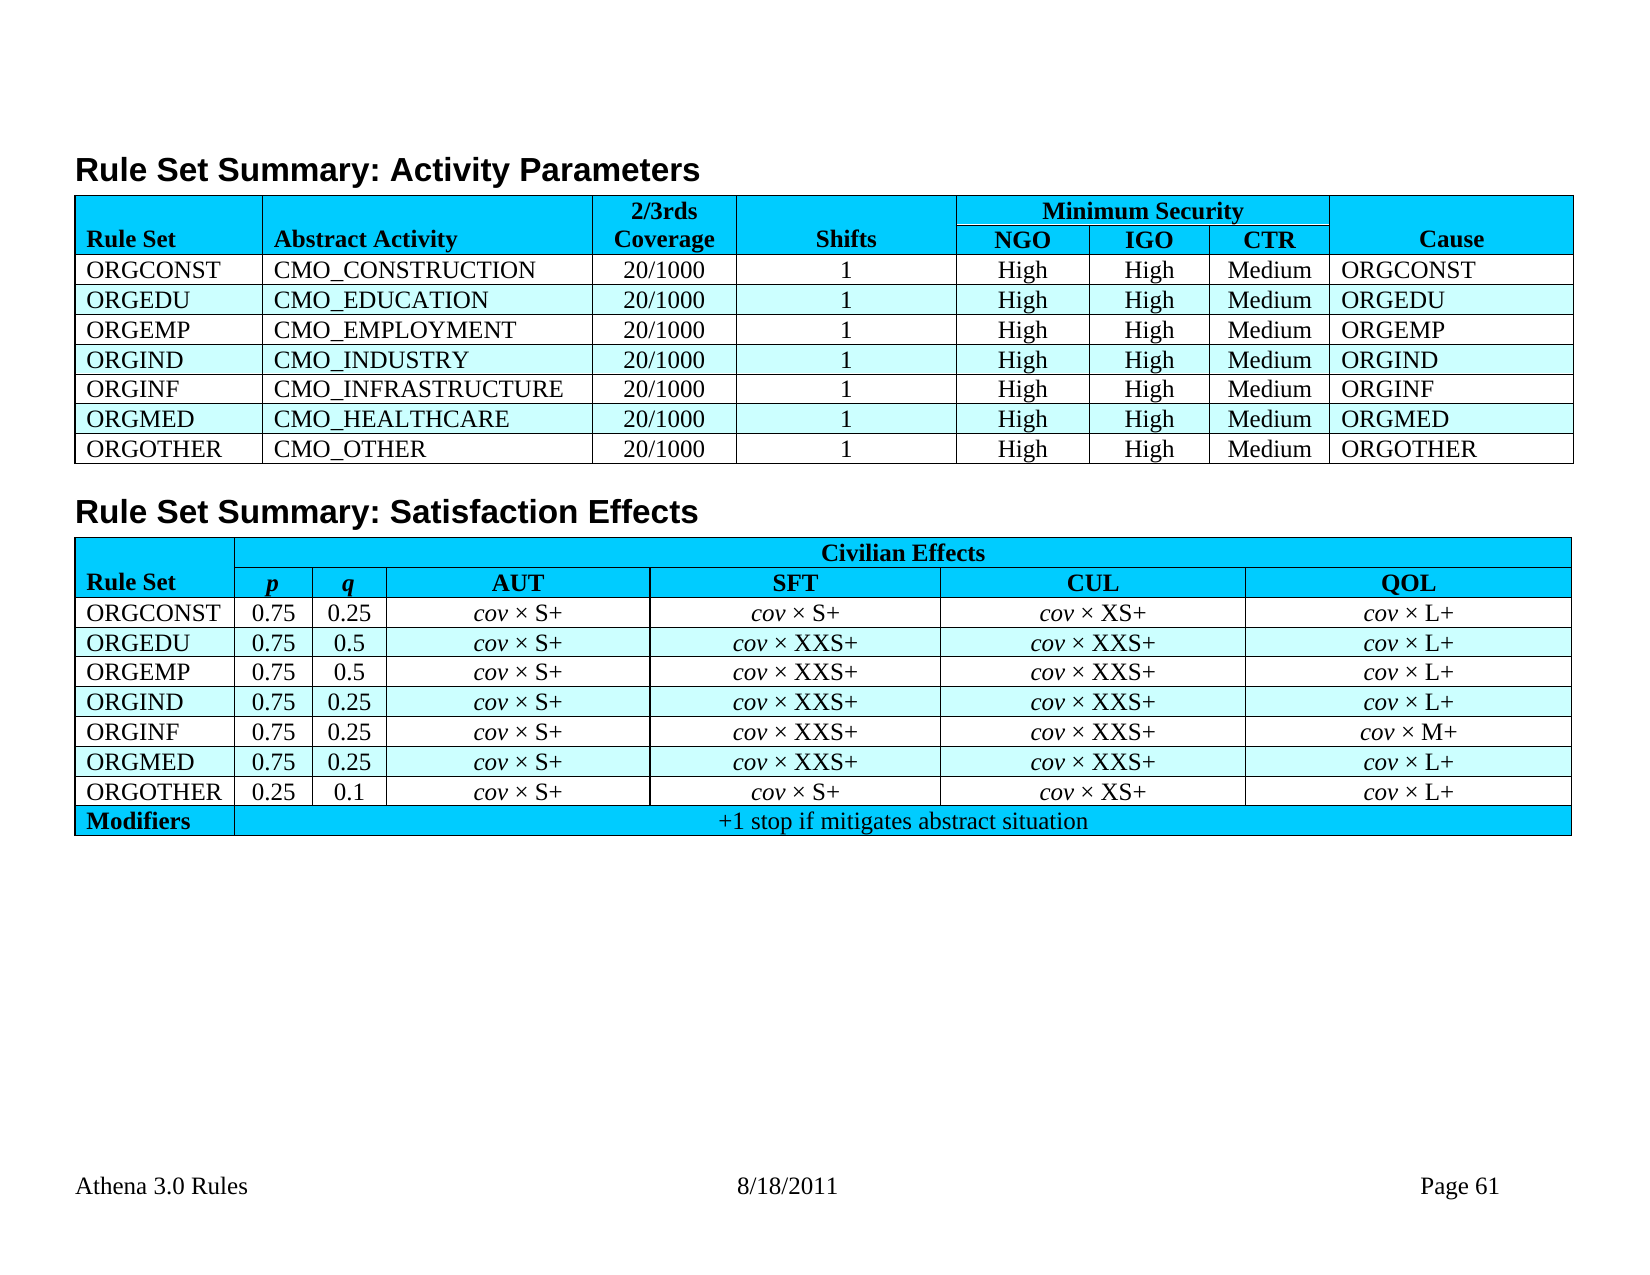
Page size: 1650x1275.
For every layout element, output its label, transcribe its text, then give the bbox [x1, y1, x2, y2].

table_cell ORGMED [1330, 404, 1573, 433]
table_cell 1 [737, 404, 956, 433]
table_cell 0.25 [313, 717, 386, 746]
table_cell 20/1000 [593, 315, 736, 344]
table_header Rule Set [76, 538, 234, 597]
table_cell 0.25 [313, 598, 386, 627]
table_cell ORGIND [1330, 345, 1573, 373]
table_cell 20/1000 [593, 345, 736, 373]
table_cell SFT [651, 568, 940, 597]
table_cell High [1090, 255, 1209, 284]
table_cell ORGEMP [76, 315, 262, 344]
table_cell cov × L+ [1246, 747, 1571, 776]
table_cell High [957, 375, 1089, 403]
table_cell AUT [387, 568, 649, 597]
table_cell cov × XXS+ [651, 747, 940, 776]
table_cell High [957, 404, 1089, 433]
table_cell cov × L+ [1246, 598, 1571, 627]
table_cell cov × L+ [1246, 777, 1571, 805]
table_cell cov × XXS+ [941, 717, 1245, 746]
table_cell 0.75 [235, 717, 312, 746]
table_cell +1 stop if mitigates abstract situation [235, 806, 1571, 835]
table_cell Medium [1210, 434, 1329, 463]
table_cell 1 [737, 375, 956, 403]
table_cell 0.75 [235, 598, 312, 627]
table_cell cov × XS+ [941, 598, 1245, 627]
table_cell ORGINF [76, 717, 234, 746]
table_cell 20/1000 [593, 255, 736, 284]
table_cell ORGINF [76, 375, 262, 403]
table_cell CMO_HEALTHCARE [263, 404, 592, 433]
table_cell cov × S+ [387, 717, 649, 746]
table_cell High [1090, 285, 1209, 314]
table_cell High [957, 345, 1089, 373]
table_cell Medium [1210, 404, 1329, 433]
table_header Minimum Security [957, 196, 1329, 224]
table_cell ORGCONST [1330, 255, 1573, 284]
table_header Civilian Effects [235, 538, 1571, 567]
table_cell cov × M+ [1246, 717, 1571, 746]
table_cell 0.25 [235, 777, 312, 805]
table_header Shifts [737, 196, 956, 254]
table_cell ORGMED [76, 404, 262, 433]
table_cell 0.75 [235, 747, 312, 776]
table_cell 20/1000 [593, 285, 736, 314]
table_cell 0.75 [235, 657, 312, 686]
table_cell Medium [1210, 255, 1329, 284]
text Rule Set Summary: Activity Parameters [75, 150, 1575, 188]
table_cell ORGEMP [1330, 315, 1573, 344]
table_cell 1 [737, 345, 956, 373]
table_cell High [957, 285, 1089, 314]
table_cell 1 [737, 255, 956, 284]
table_cell cov × L+ [1246, 687, 1571, 716]
table_cell q [313, 568, 386, 597]
table_cell High [957, 434, 1089, 463]
table_cell Modifiers [76, 806, 234, 835]
table_cell CMO_OTHER [263, 434, 592, 463]
table_cell cov × S+ [387, 657, 649, 686]
table_cell 20/1000 [593, 404, 736, 433]
table_cell ORGIND [76, 687, 234, 716]
table_cell 0.1 [313, 777, 386, 805]
table_cell ORGOTHER [1330, 434, 1573, 463]
table_cell High [1090, 375, 1209, 403]
table_cell cov × S+ [387, 747, 649, 776]
table_cell 1 [737, 285, 956, 314]
table_cell 0.25 [313, 687, 386, 716]
table_cell Medium [1210, 375, 1329, 403]
table_cell cov × S+ [387, 687, 649, 716]
table_cell cov × S+ [651, 598, 940, 627]
table_cell High [1090, 404, 1209, 433]
table_header Abstract Activity [263, 196, 592, 254]
table_cell cov × S+ [387, 628, 649, 656]
table_cell cov × XXS+ [651, 657, 940, 686]
table_cell cov × XXS+ [941, 657, 1245, 686]
table_cell Medium [1210, 285, 1329, 314]
table_cell ORGOTHER [76, 777, 234, 805]
table_cell High [1090, 315, 1209, 344]
table_cell cov × XXS+ [651, 687, 940, 716]
table_cell Medium [1210, 345, 1329, 373]
table_cell 0.25 [313, 747, 386, 776]
table_cell 20/1000 [593, 375, 736, 403]
table_cell cov × XXS+ [941, 687, 1245, 716]
table_cell 1 [737, 434, 956, 463]
table_cell cov × XXS+ [651, 628, 940, 656]
table_header Rule Set [76, 196, 262, 254]
table_cell High [1090, 434, 1209, 463]
table_cell ORGCONST [76, 598, 234, 627]
table_cell 0.75 [235, 628, 312, 656]
table_cell High [957, 255, 1089, 284]
table_cell ORGEDU [1330, 285, 1573, 314]
table_cell 20/1000 [593, 434, 736, 463]
table_cell ORGIND [76, 345, 262, 373]
table_cell CMO_CONSTRUCTION [263, 255, 592, 284]
table_cell CMO_EDUCATION [263, 285, 592, 314]
table_cell CTR [1210, 226, 1329, 254]
table_cell CMO_EMPLOYMENT [263, 315, 592, 344]
table_cell CUL [941, 568, 1245, 597]
table_cell CMO_INFRASTRUCTURE [263, 375, 592, 403]
text Rule Set Summary: Satisfaction Effects [75, 493, 1575, 531]
table_cell 0.75 [235, 687, 312, 716]
table_cell 0.5 [313, 628, 386, 656]
table_cell NGO [957, 226, 1089, 254]
table_cell cov × L+ [1246, 657, 1571, 686]
table_cell cov × XXS+ [941, 628, 1245, 656]
table_cell ORGEDU [76, 628, 234, 656]
table_cell cov × S+ [651, 777, 940, 805]
table_cell IGO [1090, 226, 1209, 254]
table_cell ORGMED [76, 747, 234, 776]
table_cell cov × S+ [387, 777, 649, 805]
table_cell High [957, 315, 1089, 344]
table_cell CMO_INDUSTRY [263, 345, 592, 373]
table_cell ORGCONST [76, 255, 262, 284]
table_cell ORGEDU [76, 285, 262, 314]
table_cell cov × L+ [1246, 628, 1571, 656]
table_cell p [235, 568, 312, 597]
table_cell QOL [1246, 568, 1571, 597]
table_cell ORGINF [1330, 375, 1573, 403]
table_header 2/3rds Coverage [593, 196, 736, 254]
table_cell 0.5 [313, 657, 386, 686]
table_cell ORGEMP [76, 657, 234, 686]
table_cell cov × S+ [387, 598, 649, 627]
table_header Cause [1330, 196, 1573, 254]
table_cell ORGOTHER [76, 434, 262, 463]
table_cell cov × XXS+ [941, 747, 1245, 776]
table_cell cov × XS+ [941, 777, 1245, 805]
table_cell cov × XXS+ [651, 717, 940, 746]
table_cell High [1090, 345, 1209, 373]
table_cell 1 [737, 315, 956, 344]
table_cell Medium [1210, 315, 1329, 344]
